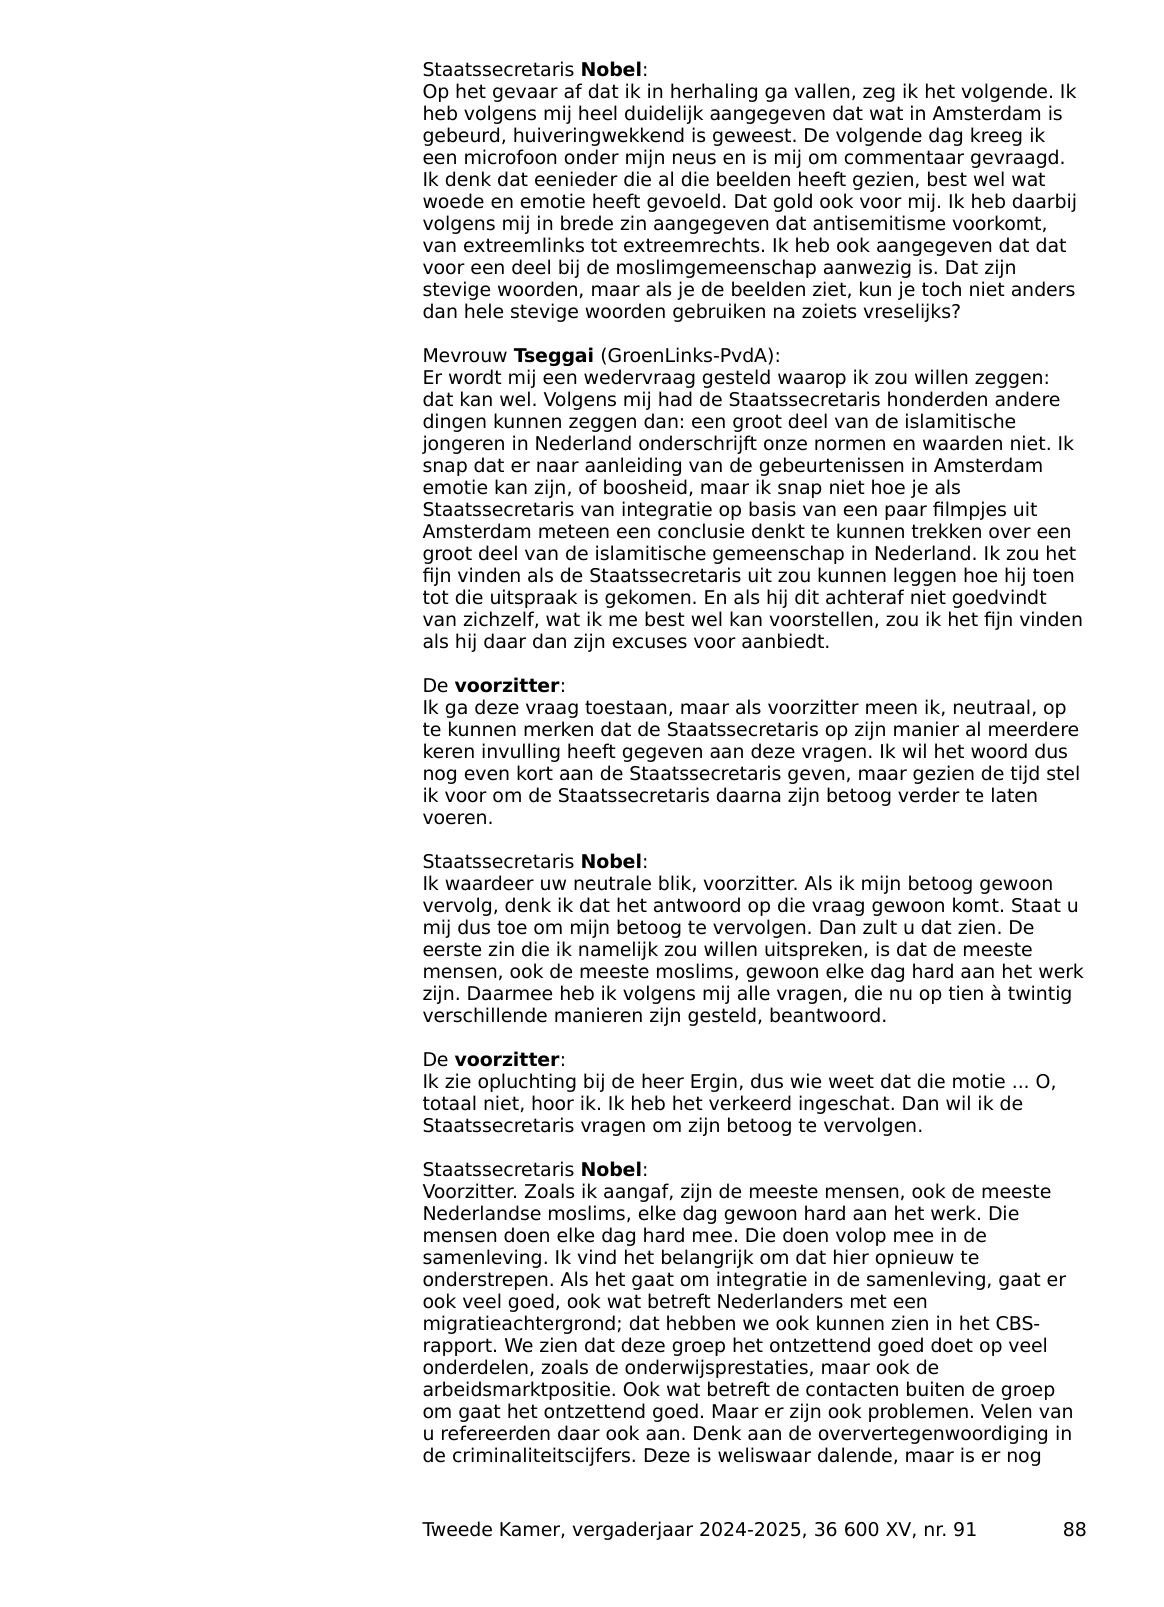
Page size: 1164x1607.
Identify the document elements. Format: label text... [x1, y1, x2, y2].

text Staatssecretaris Nobel: [422, 59, 1087, 81]
text Op het gevaar af dat ik in herhaling ga vallen, zeg ik het volgende. Ik heb volgens mij heel duidelijk aangegeven dat wat in Amsterdam is gebeurd, huiveringwekkend is geweest. De volgende dag kreeg ik een microfoon onder mijn neus en is mij om commentaar gevraagd. Ik denk dat eenieder die al die beelden heeft gezien, best wel wat woede en emotie heeft gevoeld. Dat gold ook voor mij. Ik heb daarbij volgens mij in brede zin aangegeven dat antisemitisme voorkomt, van extreemlinks tot extreemrechts. Ik heb ook aangegeven dat dat voor een deel bij de moslimgemeenschap aanwezig is. Dat zijn stevige woorden, maar als je de beelden ziet, kun je toch niet anders dan hele stevige woorden gebruiken na zoiets vreselijks? [422, 81, 1087, 323]
text Staatssecretaris Nobel: [422, 1159, 1087, 1181]
text Mevrouw Tseggai (GroenLinks-PvdA): [422, 345, 1087, 367]
text Ik waardeer uw neutrale blik, voorzitter. Als ik mijn betoog gewoon vervolg, denk ik dat het antwoord op die vraag gewoon komt. Staat u mij dus toe om mijn betoog te vervolgen. Dan zult u dat zien. De eerste zin die ik namelijk zou willen uitspreken, is dat de meeste mensen, ook de meeste moslims, gewoon elke dag hard aan het werk zijn. Daarmee heb ik volgens mij alle vragen, die nu op tien à twintig verschillende manieren zijn gesteld, beantwoord. [422, 873, 1087, 1027]
text Er wordt mij een wedervraag gesteld waarop ik zou willen zeggen: dat kan wel. Volgens mij had de Staatssecretaris honderden andere dingen kunnen zeggen dan: een groot deel van de islamitische jongeren in Nederland onderschrijft onze normen en waarden niet. Ik snap dat er naar aanleiding van de gebeurtenissen in Amsterdam emotie kan zijn, of boosheid, maar ik snap niet hoe je als Staatssecretaris van integratie op basis van een paar filmpjes uit Amsterdam meteen een conclusie denkt te kunnen trekken over een groot deel van de islamitische gemeenschap in Nederland. Ik zou het fijn vinden als de Staatssecretaris uit zou kunnen leggen hoe hij toen tot die uitspraak is gekomen. En als hij dit achteraf niet goedvindt van zichzelf, wat ik me best wel kan voorstellen, zou ik het fijn vinden als hij daar dan zijn excuses voor aanbiedt. [422, 367, 1087, 653]
text Staatssecretaris Nobel: [422, 851, 1087, 873]
text Ik zie opluchting bij de heer Ergin, dus wie weet dat die motie ... O, totaal niet, hoor ik. Ik heb het verkeerd ingeschat. Dan wil ik de Staatssecretaris vragen om zijn betoog te vervolgen. [422, 1071, 1087, 1137]
text Ik ga deze vraag toestaan, maar als voorzitter meen ik, neutraal, op te kunnen merken dat de Staatssecretaris op zijn manier al meerdere keren invulling heeft gegeven aan deze vragen. Ik wil het woord dus nog even kort aan de Staatssecretaris geven, maar gezien de tijd stel ik voor om de Staatssecretaris daarna zijn betoog verder te laten voeren. [422, 697, 1087, 829]
text De voorzitter: [422, 675, 1087, 697]
text De voorzitter: [422, 1049, 1087, 1071]
text Voorzitter. Zoals ik aangaf, zijn de meeste mensen, ook de meeste Nederlandse moslims, elke dag gewoon hard aan het werk. Die mensen doen elke dag hard mee. Die doen volop mee in de samenleving. Ik vind het belangrijk om dat hier opnieuw te onderstrepen. Als het gaat om integratie in de samenleving, gaat er ook veel goed, ook wat betreft Nederlanders met een migratieachtergrond; dat hebben we ook kunnen zien in het CBS-rapport. We zien dat deze groep het ontzettend goed doet op veel onderdelen, zoals de onderwijsprestaties, maar ook de arbeidsmarktpositie. Ook wat betreft de contacten buiten de groep om gaat het ontzettend goed. Maar er zijn ook problemen. Velen van u refereerden daar ook aan. Denk aan de oververtegenwoordiging in de criminaliteitscijfers. Deze is weliswaar dalende, maar is er nog [422, 1181, 1087, 1467]
